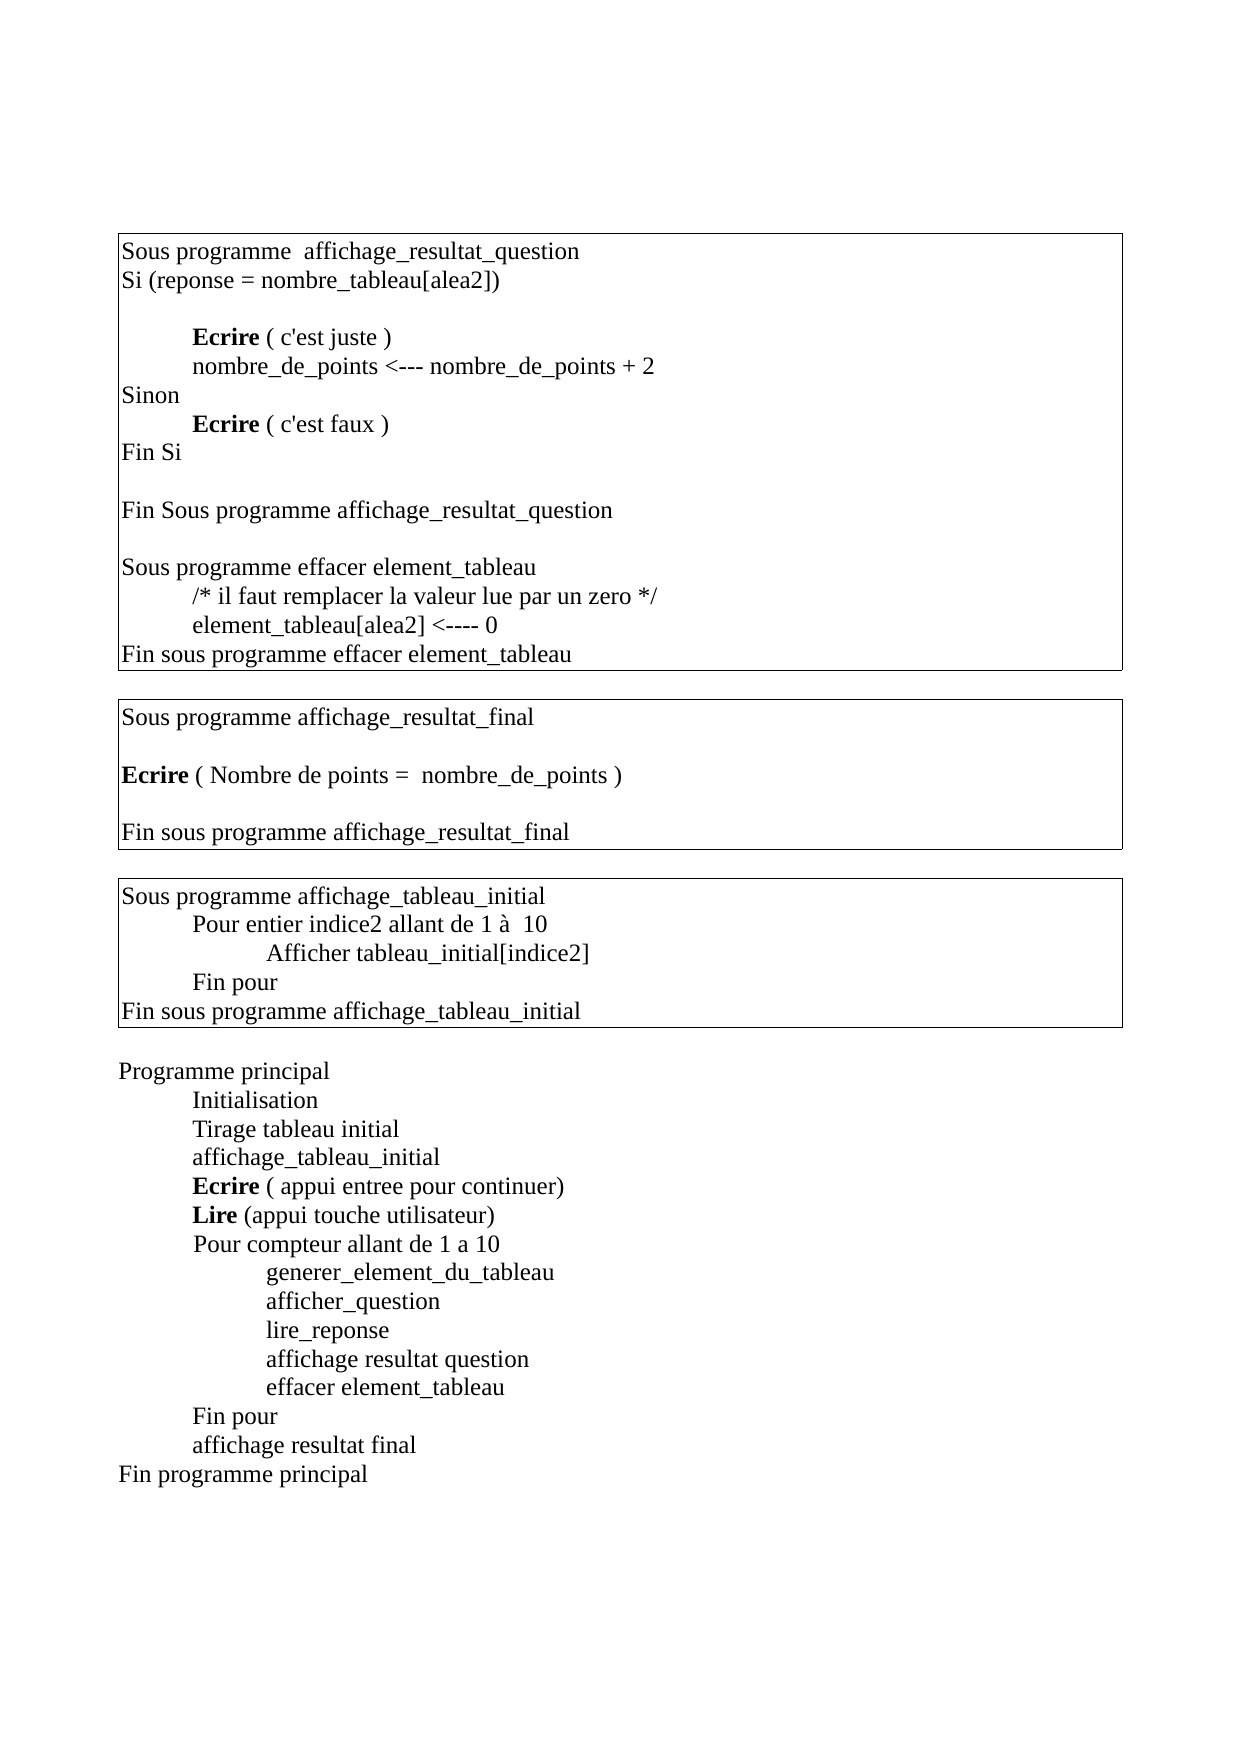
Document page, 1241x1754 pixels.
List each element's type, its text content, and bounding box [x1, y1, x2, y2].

text generer_element_du_tableau [118, 1257, 1122, 1286]
text Si (reponse = nombre_tableau[alea2]) [119, 262, 1122, 294]
text Fin programme principal [118, 1459, 1122, 1487]
text Fin Sous programme affichage_resultat_question [119, 492, 1122, 524]
text Fin sous programme affichage_tableau_initial [119, 993, 1122, 1027]
text Pour entier indice2 allant de 1 à 10 [119, 906, 1122, 935]
text Fin pour [119, 964, 1122, 993]
text Ecrire ( c'est faux ) [119, 406, 1122, 434]
text nombre_de_points <--- nombre_de_points + 2 [119, 348, 1122, 377]
text afficher_question [118, 1286, 1122, 1315]
text Pour compteur allant de 1 a 10 [118, 1229, 1122, 1257]
text Sous programme affichage_resultat_question [119, 234, 1122, 262]
text Ecrire ( Nombre de points = nombre_de_points ) [119, 757, 1122, 788]
text lire_reponse [118, 1315, 1122, 1344]
text affichage resultat question [118, 1344, 1122, 1372]
text effacer element_tableau [118, 1372, 1122, 1401]
text affichage_tableau_initial [118, 1142, 1122, 1171]
text Lire (appui touche utilisateur) [118, 1200, 1122, 1229]
text affichage resultat final [118, 1430, 1122, 1459]
text Tirage tableau initial [118, 1114, 1122, 1142]
text Fin sous programme effacer element_tableau [119, 636, 1122, 670]
text Sous programme affichage_tableau_initial [119, 879, 1122, 906]
text Fin pour [118, 1401, 1122, 1430]
text Afficher tableau_initial[indice2] [119, 935, 1122, 964]
text element_tableau[alea2] <---- 0 [119, 607, 1122, 636]
text Initialisation [118, 1085, 1122, 1114]
text Sinon [119, 377, 1122, 406]
text Fin sous programme affichage_resultat_final [119, 814, 1122, 849]
text Ecrire ( appui entree pour continuer) [118, 1171, 1122, 1200]
text Fin Si [119, 434, 1122, 466]
text Sous programme affichage_resultat_final [119, 700, 1122, 731]
text Programme principal [118, 1056, 1122, 1085]
text Sous programme effacer element_tableau [119, 549, 1122, 578]
text Ecrire ( c'est juste ) [119, 319, 1122, 348]
text /* il faut remplacer la valeur lue par un zero */ [119, 578, 1122, 607]
